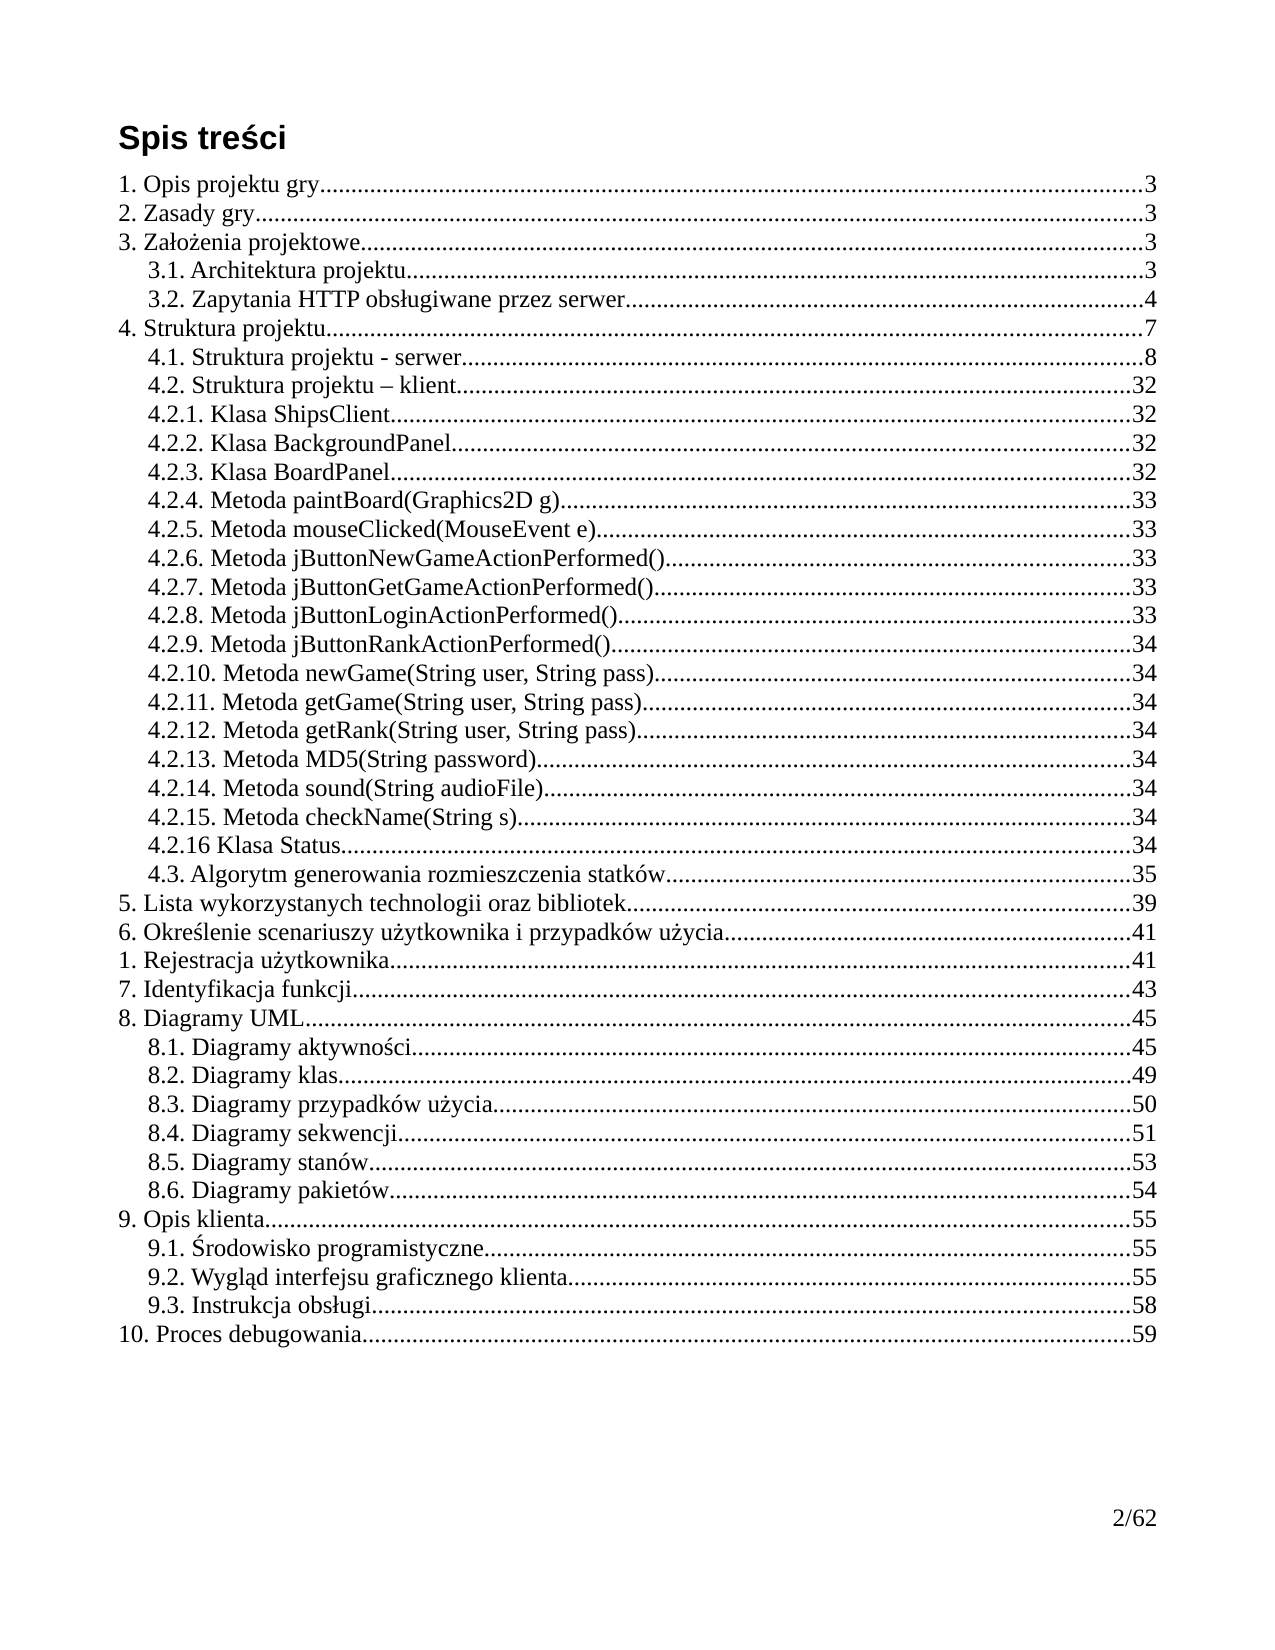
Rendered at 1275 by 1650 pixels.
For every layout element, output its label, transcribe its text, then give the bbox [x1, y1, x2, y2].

text 4.2.3. Klasa BoardPanel 32 [148, 457, 1157, 485]
text 4.2.13. Metoda MD5(String password) 34 [148, 744, 1157, 773]
text 4.2.4. Metoda paintBoard(Graphics2D g) 33 [148, 485, 1157, 514]
text 9.3. Instrukcja obsługi 58 [148, 1290, 1157, 1319]
text 4.2.5. Metoda mouseClicked(MouseEvent e) 33 [148, 514, 1157, 543]
text 8.3. Diagramy przypadków użycia 50 [148, 1089, 1157, 1118]
text 4.1. Struktura projektu - serwer 8 [148, 342, 1157, 370]
text 8. Diagramy UML 45 [118, 1003, 1157, 1032]
text 4.2.8. Metoda jButtonLoginActionPerformed() 33 [148, 600, 1157, 629]
text 9. Opis klienta 55 [118, 1204, 1157, 1233]
text 6. Określenie scenariuszy użytkownika i przypadków użycia. 41 [118, 917, 1157, 945]
text 1. Opis projektu gry 3 [118, 169, 1157, 198]
text 3.2. Zapytania HTTP obsługiwane przez serwer 4 [148, 284, 1157, 313]
text 3. Założenia projektowe 3 [118, 227, 1157, 255]
text 4.2.14. Metoda sound(String audioFile) 34 [148, 773, 1157, 802]
text 8.5. Diagramy stanów 53 [148, 1147, 1157, 1175]
text 9.2. Wygląd interfejsu graficznego klienta 55 [148, 1262, 1157, 1290]
text 10. Proces debugowania. 59 [118, 1319, 1157, 1348]
text 7. Identyfikacja funkcji. 43 [118, 974, 1157, 1003]
text 4.2.6. Metoda jButtonNewGameActionPerformed() 33 [148, 543, 1157, 572]
text 8.4. Diagramy sekwencji 51 [148, 1118, 1157, 1147]
subtitle Spis treści [118, 118, 1157, 157]
text 2. Zasady gry 3 [118, 198, 1157, 227]
text 8.6. Diagramy pakietów 54 [148, 1175, 1157, 1204]
text 8.1. Diagramy aktywności 45 [148, 1032, 1157, 1060]
text 4.2.16 Klasa Status 34 [148, 830, 1157, 859]
text 4.2.10. Metoda newGame(String user, String pass) 34 [148, 658, 1157, 687]
text 4.2.12. Metoda getRank(String user, String pass) 34 [148, 715, 1157, 744]
text 4.2.9. Metoda jButtonRankActionPerformed() 34 [148, 629, 1157, 658]
text 4.3. Algorytm generowania rozmieszczenia statków 35 [148, 859, 1157, 888]
text 4.2.11. Metoda getGame(String user, String pass) 34 [148, 687, 1157, 715]
text 4.2.2. Klasa BackgroundPanel 32 [148, 428, 1157, 457]
text 5. Lista wykorzystanych technologii oraz bibliotek. 39 [118, 888, 1157, 917]
text 4.2. Struktura projektu – klient 32 [148, 370, 1157, 399]
text 4. Struktura projektu 7 [118, 313, 1157, 342]
text 8.2. Diagramy klas 49 [148, 1060, 1157, 1089]
text 1. Rejestracja użytkownika. 41 [118, 945, 1157, 974]
text 3.1. Architektura projektu 3 [148, 255, 1157, 284]
text 4.2.7. Metoda jButtonGetGameActionPerformed() 33 [148, 572, 1157, 600]
text 9.1. Środowisko programistyczne 55 [148, 1233, 1157, 1262]
text 4.2.1. Klasa ShipsClient 32 [148, 399, 1157, 428]
text 4.2.15. Metoda checkName(String s) 34 [148, 802, 1157, 830]
